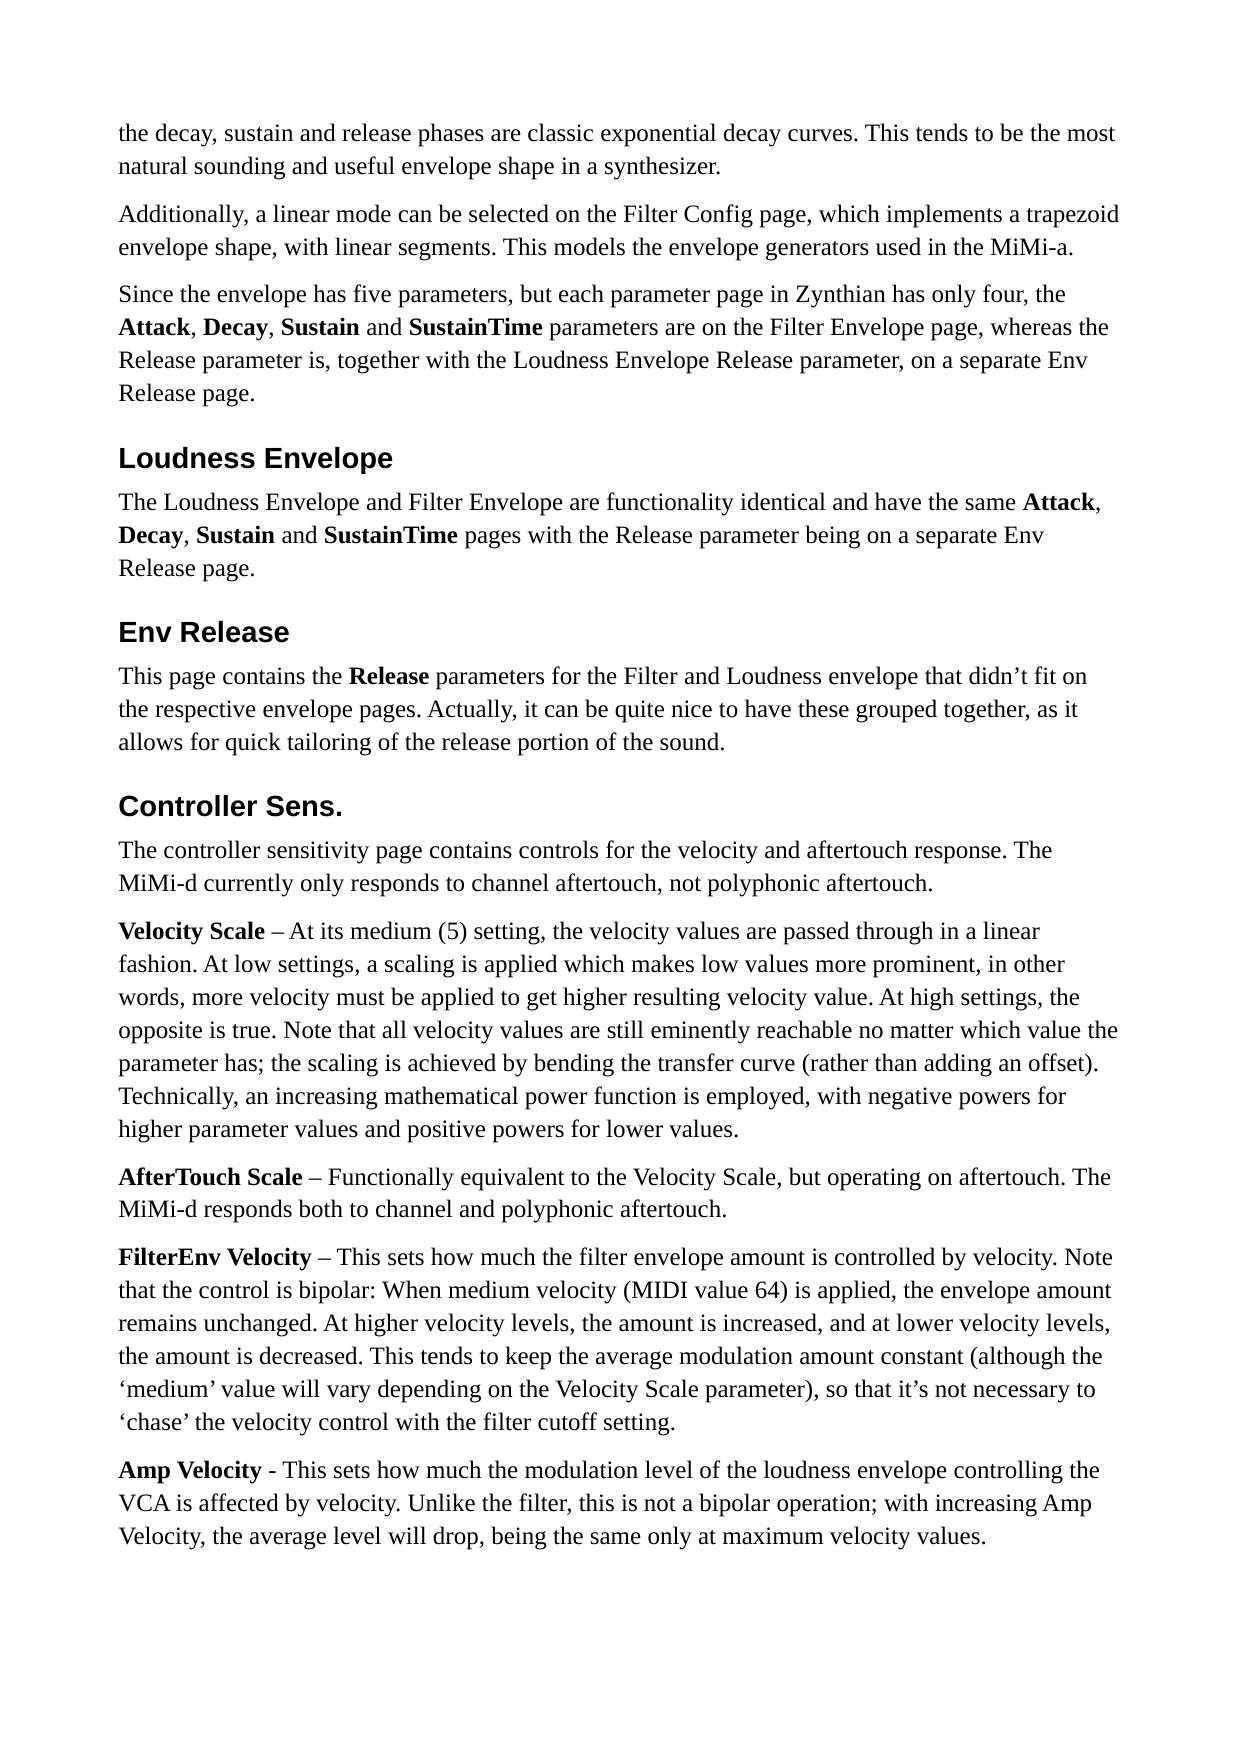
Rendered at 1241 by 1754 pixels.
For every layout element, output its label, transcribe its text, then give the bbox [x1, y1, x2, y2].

text FilterEnv Velocity – This sets how much the filter envelope amount is controlled by velocity. Note that the control is bipolar: When medium velocity (MIDI value 64) is applied, the envelope amount remains unchanged. At higher velocity levels, the amount is increased, and at lower velocity levels, the amount is decreased. This tends to keep the average modulation amount constant (although the ‘medium’ value will vary depending on the Velocity Scale parameter), so that it’s not necessary to ‘chase’ the velocity control with the filter cutoff setting. [118, 1242, 1122, 1436]
text the decay, sustain and release phases are classic exponential decay curves. This tends to be the most natural sounding and useful envelope shape in a synthesizer. [118, 118, 1122, 180]
text The Loudness Envelope and Filter Envelope are functionality identical and have the same Attack, Decay, Sustain and SustainTime pages with the Release parameter being on a separate Env Release page. [118, 487, 1122, 581]
subtitle Env Release [118, 615, 1122, 648]
text AfterTouch Scale – Functionally equivalent to the Velocity Scale, but operating on aftertouch. The MiMi-d responds both to channel and polyphonic aftertouch. [118, 1162, 1122, 1223]
text This page contains the Release parameters for the Filter and Loudness envelope that didn’t fit on the respective envelope pages. Actually, it can be quite nice to have these grouped together, as it allows for quick tailoring of the release portion of the sound. [118, 661, 1122, 756]
text Amp Velocity - This sets how much the modulation level of the loudness envelope controlling the VCA is affected by velocity. Unlike the filter, this is not a bipolar operation; with increasing Amp Velocity, the average level will drop, being the same only at maximum velocity values. [118, 1455, 1122, 1550]
text Velocity Scale – At its medium (5) setting, the velocity values are passed through in a linear fashion. At low settings, a scaling is applied which makes low values more prominent, in other words, more velocity must be applied to get higher resulting velocity value. At high settings, the opposite is true. Note that all velocity values are still eminently reachable no matter which value the parameter has; the scaling is achieved by bending the transfer curve (rather than adding an offset). Technically, an increasing mathematical power function is employed, with negative powers for higher parameter values and positive powers for lower values. [118, 916, 1122, 1143]
subtitle Controller Sens. [118, 789, 1122, 823]
text Since the envelope has five parameters, but each parameter page in Zynthian has only four, the Attack, Decay, Sustain and SustainTime parameters are on the Filter Envelope page, whereas the Release parameter is, together with the Loudness Envelope Release parameter, on a separate Env Release page. [118, 279, 1122, 407]
text Additionally, a linear mode can be selected on the Filter Config page, which implements a trapezoid envelope shape, with linear segments. This models the envelope generators used in the MiMi-a. [118, 199, 1122, 261]
subtitle Loudness Envelope [118, 441, 1122, 474]
text The controller sensitivity page contains controls for the velocity and aftertouch response. The MiMi-d currently only responds to channel aftertouch, not polyphonic aftertouch. [118, 835, 1122, 897]
